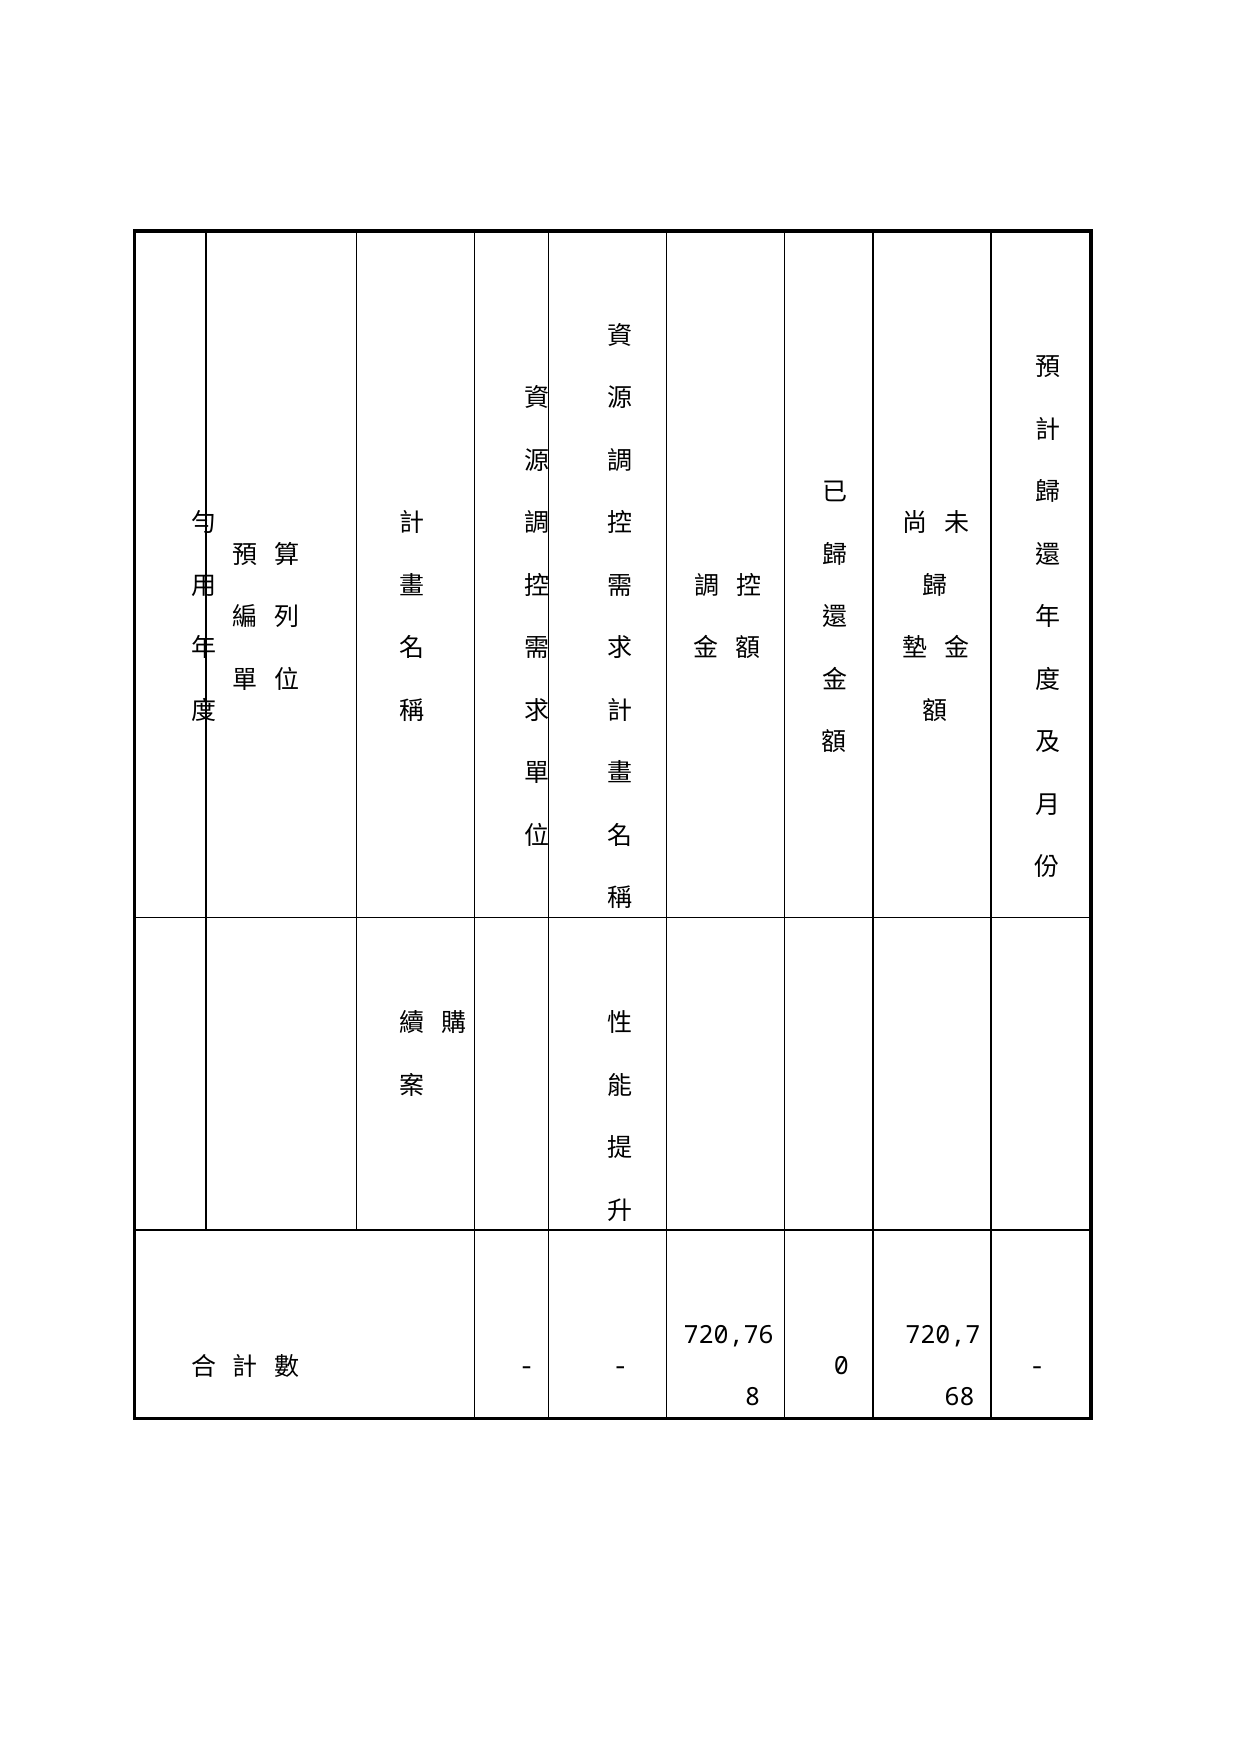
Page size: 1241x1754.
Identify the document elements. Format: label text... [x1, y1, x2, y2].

table_cell [785, 918, 872, 1229]
table_cell 合計數 [136, 1231, 474, 1417]
table_header 資源調控需求單位 [475, 233, 548, 917]
table_header 預計歸還年度及月份 [992, 233, 1089, 917]
table_cell [667, 918, 784, 1229]
table_cell 續購案 [357, 918, 474, 1229]
table_header 調控金額 [667, 233, 784, 917]
table_header 已歸還金額 [785, 233, 872, 917]
table_header 勻用年度 [136, 233, 205, 917]
table_cell - [475, 1231, 548, 1417]
table_cell [475, 918, 548, 1229]
table_cell [136, 918, 205, 1229]
table_cell [992, 918, 1089, 1229]
table_header 資源調控需求計畫名稱 [549, 233, 666, 917]
table_cell 720,768 [874, 1231, 990, 1417]
table_cell 720,768 [667, 1231, 784, 1417]
table_cell [874, 918, 990, 1229]
table_header 計畫名稱 [357, 233, 474, 917]
table_header 預算編列單位 [207, 233, 356, 917]
table_cell 0 [785, 1231, 872, 1417]
table_cell - [992, 1231, 1089, 1417]
table_header 尚未歸 墊金額 [874, 233, 990, 917]
table_cell - [549, 1231, 666, 1417]
table_cell 性能提升 [549, 918, 666, 1229]
table_cell [207, 918, 356, 1229]
